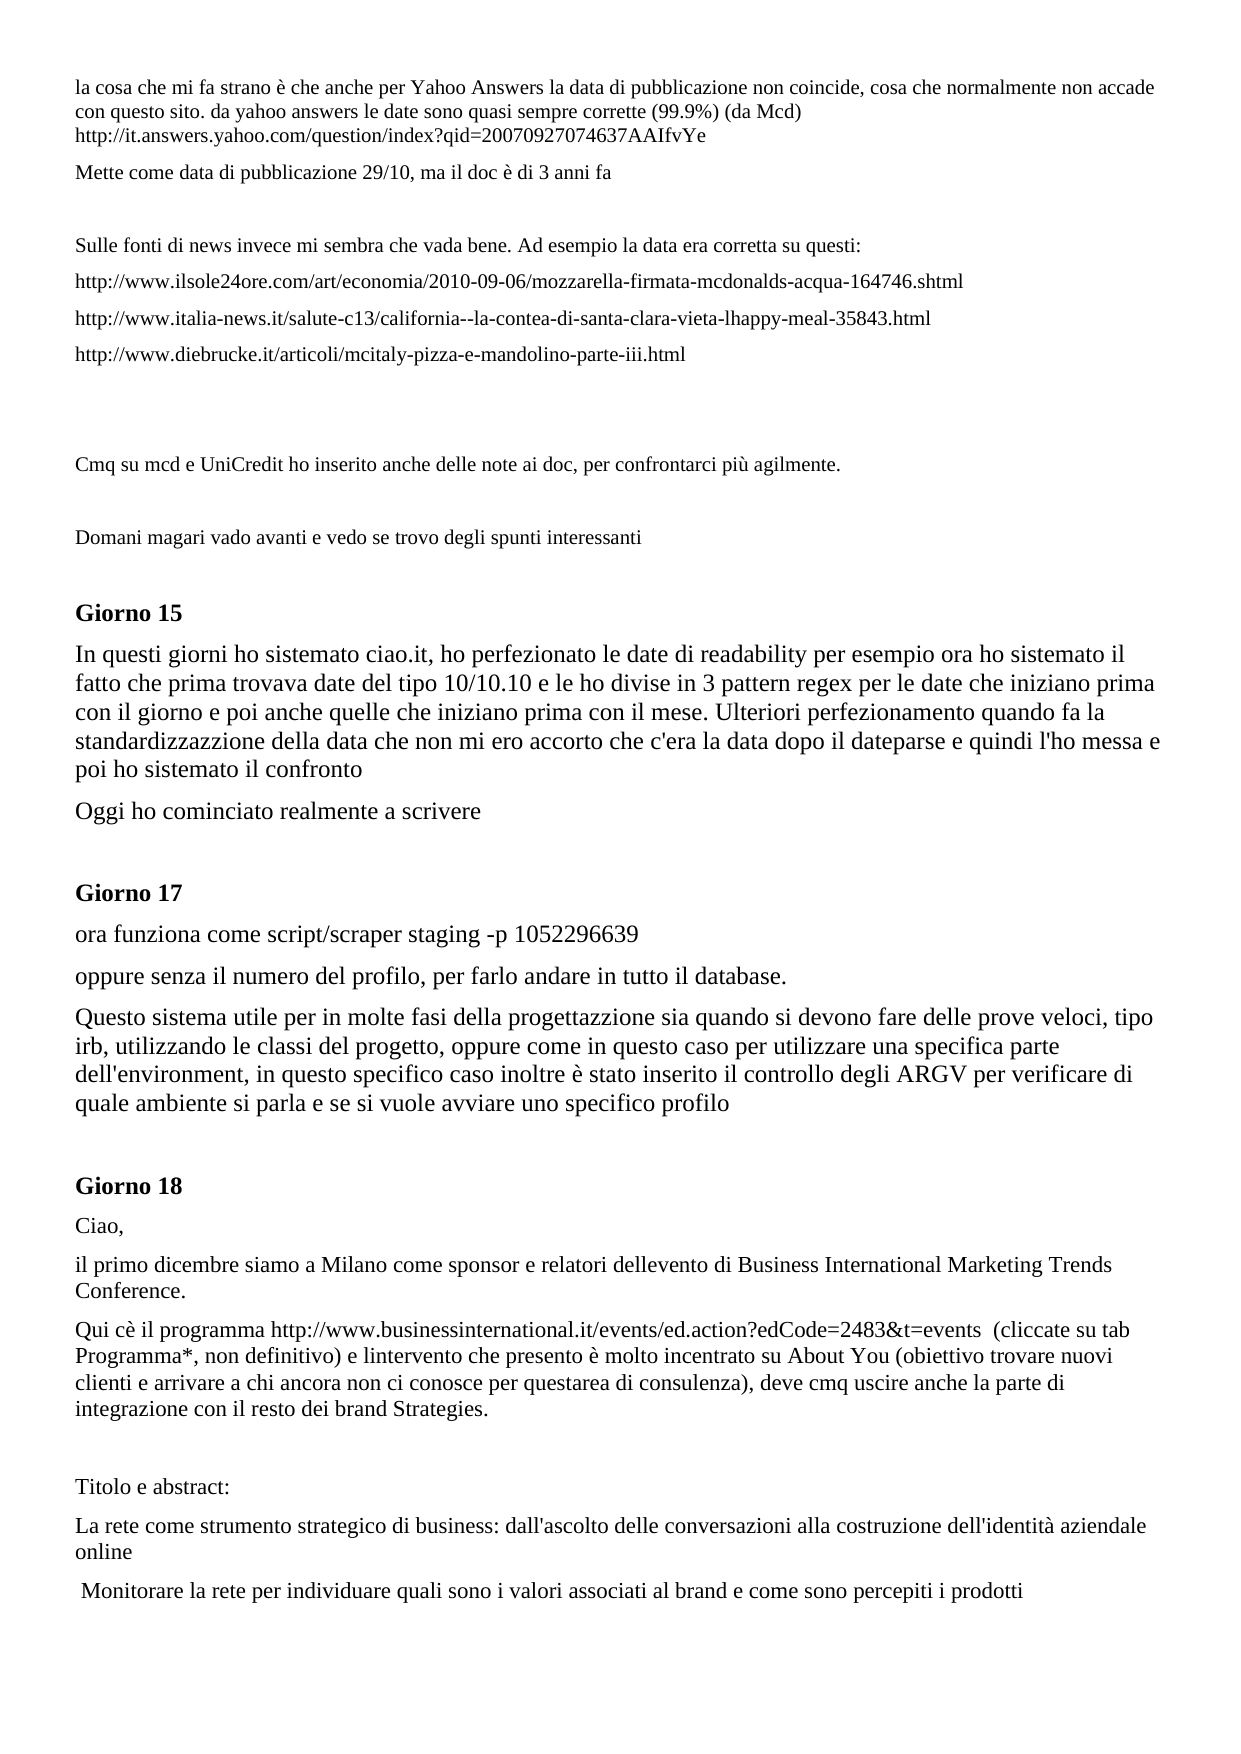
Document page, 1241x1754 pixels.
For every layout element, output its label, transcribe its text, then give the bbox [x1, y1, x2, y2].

text  Monitorare la rete per individuare quali sono i valori associati al brand e come sono percepiti i prodotti [75, 1577, 1162, 1603]
text Giorno 17 [75, 878, 1162, 907]
text In questi giorni ho sistemato ciao.it, ho perfezionato le date di readability per esempio ora ho sistemato il fatto che prima trovava date del tipo 10/10.10 e le ho divise in 3 pattern regex per le date che iniziano prima con il giorno e poi anche quelle che iniziano prima con il mese. Ulteriori perfezionamento quando fa la standardizzazzione della data che non mi ero accorto che c'era la data dopo il dateparse e quindi l'ho messa e poi ho sistemato il confronto [75, 639, 1162, 783]
text oppure senza il numero del profilo, per farlo andare in tutto il database. [75, 961, 1162, 989]
text ora funziona come script/scraper staging -p 1052296639 [75, 919, 1162, 948]
text il primo dicembre siamo a Milano come sponsor e relatori dellevento di Business International Marketing Trends Conference. [75, 1251, 1162, 1304]
text Questo sistema utile per in molte fasi della progettazzione sia quando si devono fare delle prove veloci, tipo irb, utilizzando le classi del progetto, oppure come in questo caso per utilizzare una specifica parte dell'environment, in questo specifico caso inoltre è stato inserito il controllo degli ARGV per verificare di quale ambiente si parla e se si vuole avviare uno specifico profilo [75, 1002, 1162, 1117]
text Titolo e abstract: [75, 1473, 1162, 1499]
text la cosa che mi fa strano è che anche per Yahoo Answers la data di pubblicazione non coincide, cosa che normalmente non accade con questo sito. da yahoo answers le date sono quasi sempre corrette (99.9%) (da Mcd) http://it.answers.yahoo.com/question/index?qid=20070927074637AAIfvYe [75, 75, 1162, 147]
text Giorno 15 [75, 598, 1162, 627]
text La rete come strumento strategico di business: dall'ascolto delle conversazioni alla costruzione dell'identità aziendale online [75, 1512, 1162, 1564]
text Oggi ho cominciato realmente a scrivere [75, 796, 1162, 824]
text Ciao, [75, 1212, 1162, 1238]
text Mette come data di pubblicazione 29/10, ma il doc è di 3 anni fa [75, 159, 1162, 184]
text http://www.diebrucke.it/articoli/mcitaly-pizza-e-mandolino-parte-iii.html [75, 342, 1162, 366]
text http://www.ilsole24ore.com/art/economia/2010-09-06/mozzarella-firmata-mcdonalds-acqua-164746.shtml [75, 269, 1162, 293]
text Cmq su mcd e UniCredit ho inserito anche delle note ai doc, per confrontarci più agilmente. [75, 452, 1162, 476]
text Giorno 18 [75, 1171, 1162, 1199]
text Sulle fonti di news invece mi sembra che vada bene. Ad esempio la data era corretta su questi: [75, 233, 1162, 257]
text Domani magari vado avanti e vedo se trovo degli spunti interessanti [75, 525, 1162, 549]
text http://www.italia-news.it/salute-c13/california--la-contea-di-santa-clara-vieta-lhappy-meal-35843.html [75, 306, 1162, 330]
text Qui cè il programma http://www.businessinternational.it/events/ed.action?edCode=2483&t=events (cliccate su tab Programma*, non definitivo) e lintervento che presento è molto incentrato su About You (obiettivo trovare nuovi clienti e arrivare a chi ancora non ci conosce per questarea di consulenza), deve cmq uscire anche la parte di integrazione con il resto dei brand Strategies. [75, 1316, 1162, 1422]
